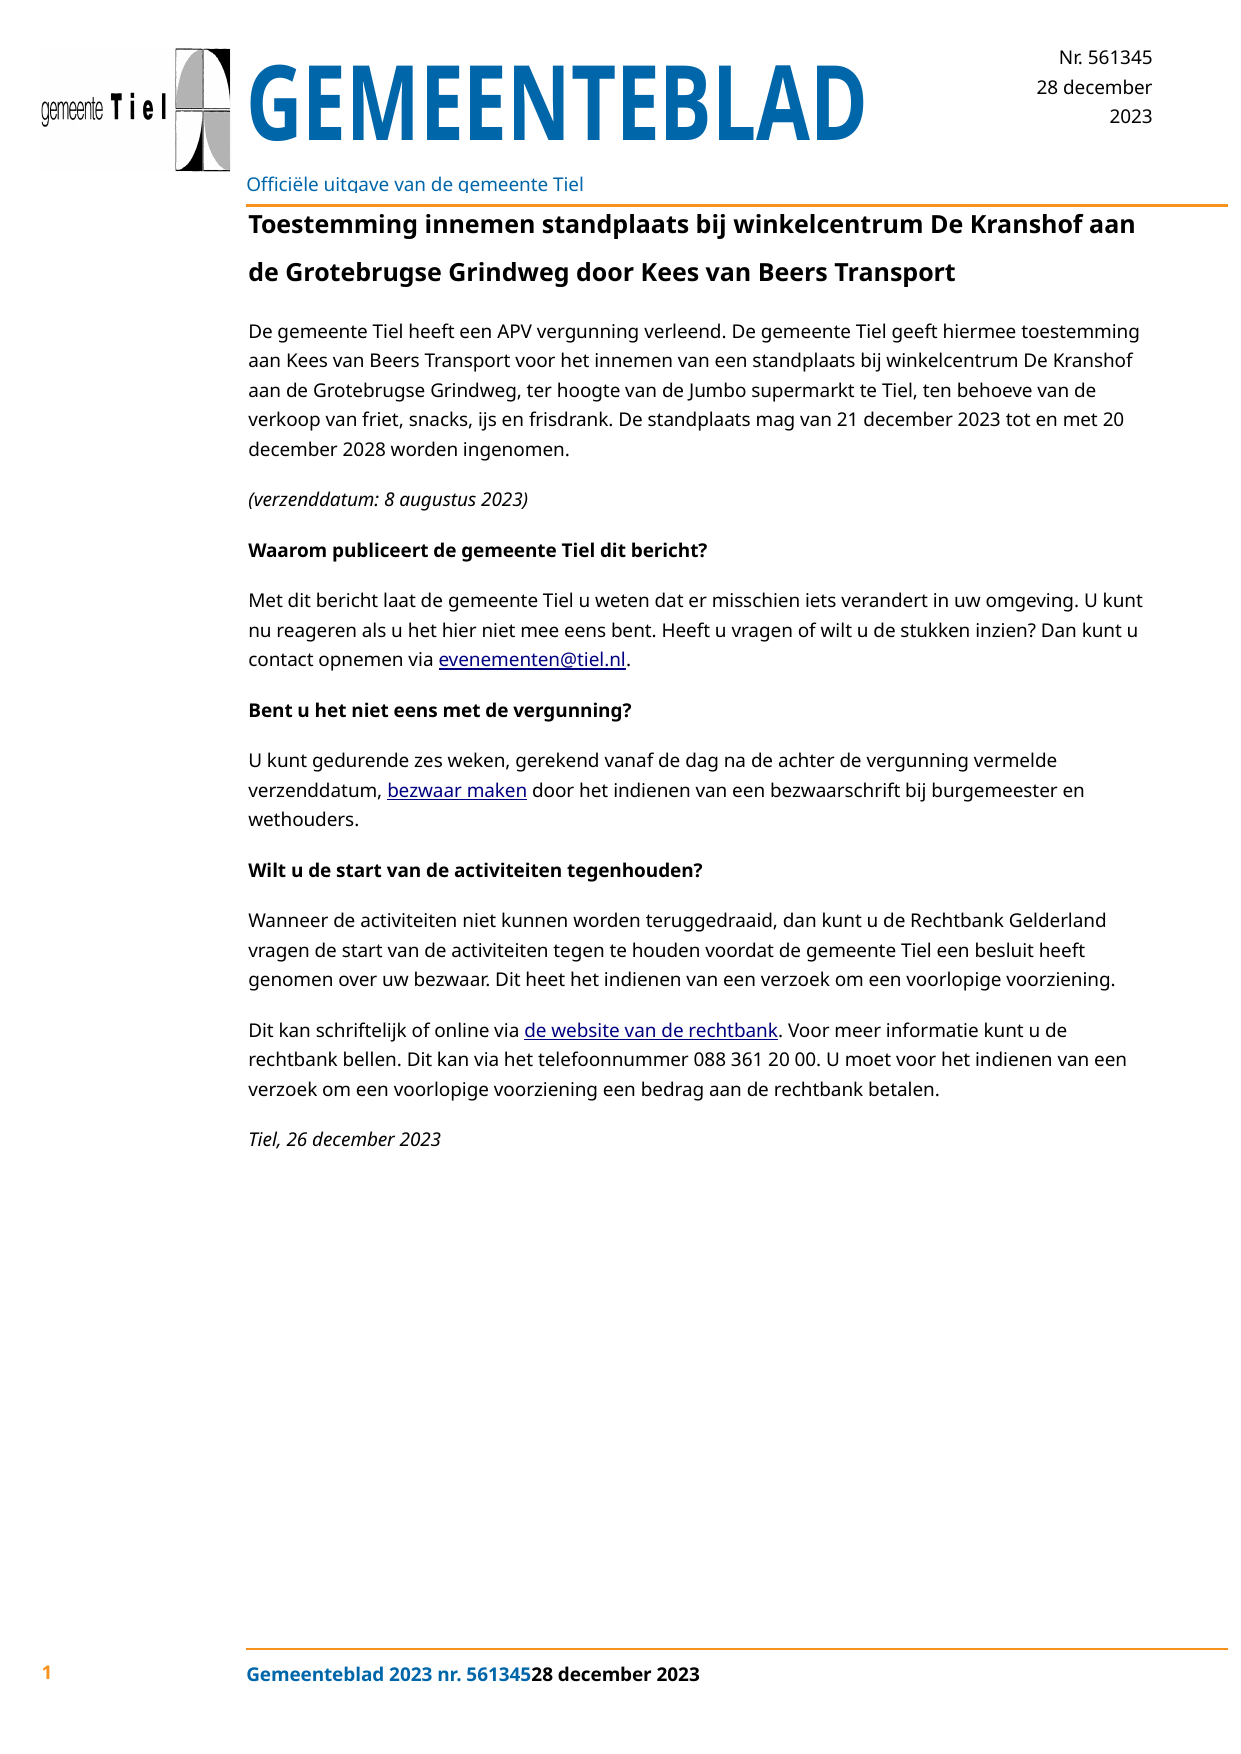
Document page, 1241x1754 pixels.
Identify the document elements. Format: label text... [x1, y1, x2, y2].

text U kunt gedurende zes weken, gerekend vanaf de dag na de achter de vergunning vermelde verzenddatum, bezwaar maken door het indienen van een bezwaarschrift bij burgemeester en wethouders. [248, 747, 1152, 832]
text Waarom publiceert de gemeente Tiel dit bericht? [248, 537, 1152, 563]
text (verzenddatum: 8 augustus 2023) [248, 487, 1152, 512]
text De gemeente Tiel heeft een APV vergunning verleend. De gemeente Tiel geeft hiermee toestemming aan Kees van Beers Transport voor het innemen van een standplaats bij winkelcentrum De Kranshof aan de Grotebrugse Grindweg, ter hoogte van de Jumbo supermarkt te Tiel, ten behoeve van de verkoop van friet, snacks, ijs en frisdrank. De standplaats mag van 21 december 2023 tot en met 20 december 2028 worden ingenomen. [248, 318, 1152, 462]
text Tiel, 26 december 2023 [248, 1127, 1152, 1152]
text Toestemming innemen standplaats bij winkelcentrum De Kranshof aan de Grotebrugse Grindweg door Kees van Beers Transport [248, 207, 1152, 288]
picture [41, 47, 231, 172]
text Wilt u de start van de activiteiten tegenhouden? [248, 857, 1152, 883]
text Met dit bericht laat de gemeente Tiel u weten dat er misschien iets verandert in uw omgeving. U kunt nu reageren als u het hier niet mee eens bent. Heeft u vragen of wilt u de stukken inzien? Dan kunt u contact opnemen via evenementen@tiel.nl. [248, 587, 1152, 672]
text Bent u het niet eens met de vergunning? [248, 697, 1152, 723]
text Wanneer de activiteiten niet kunnen worden teruggedraaid, dan kunt u de Rechtbank Gelderland vragen de start van de activiteiten tegen te houden voordat de gemeente Tiel een besluit heeft genomen over uw bezwaar. Dit heet het indienen van een verzoek om een voorlopige voorziening. [248, 907, 1152, 992]
text Dit kan schriftelijk of online via de website van de rechtbank. Voor meer informatie kunt u de rechtbank bellen. Dit kan via het telefoonnummer 088 361 20 00. U moet voor het indienen van een verzoek om een voorlopige voorziening een bedrag aan de rechtbank betalen. [248, 1017, 1152, 1102]
